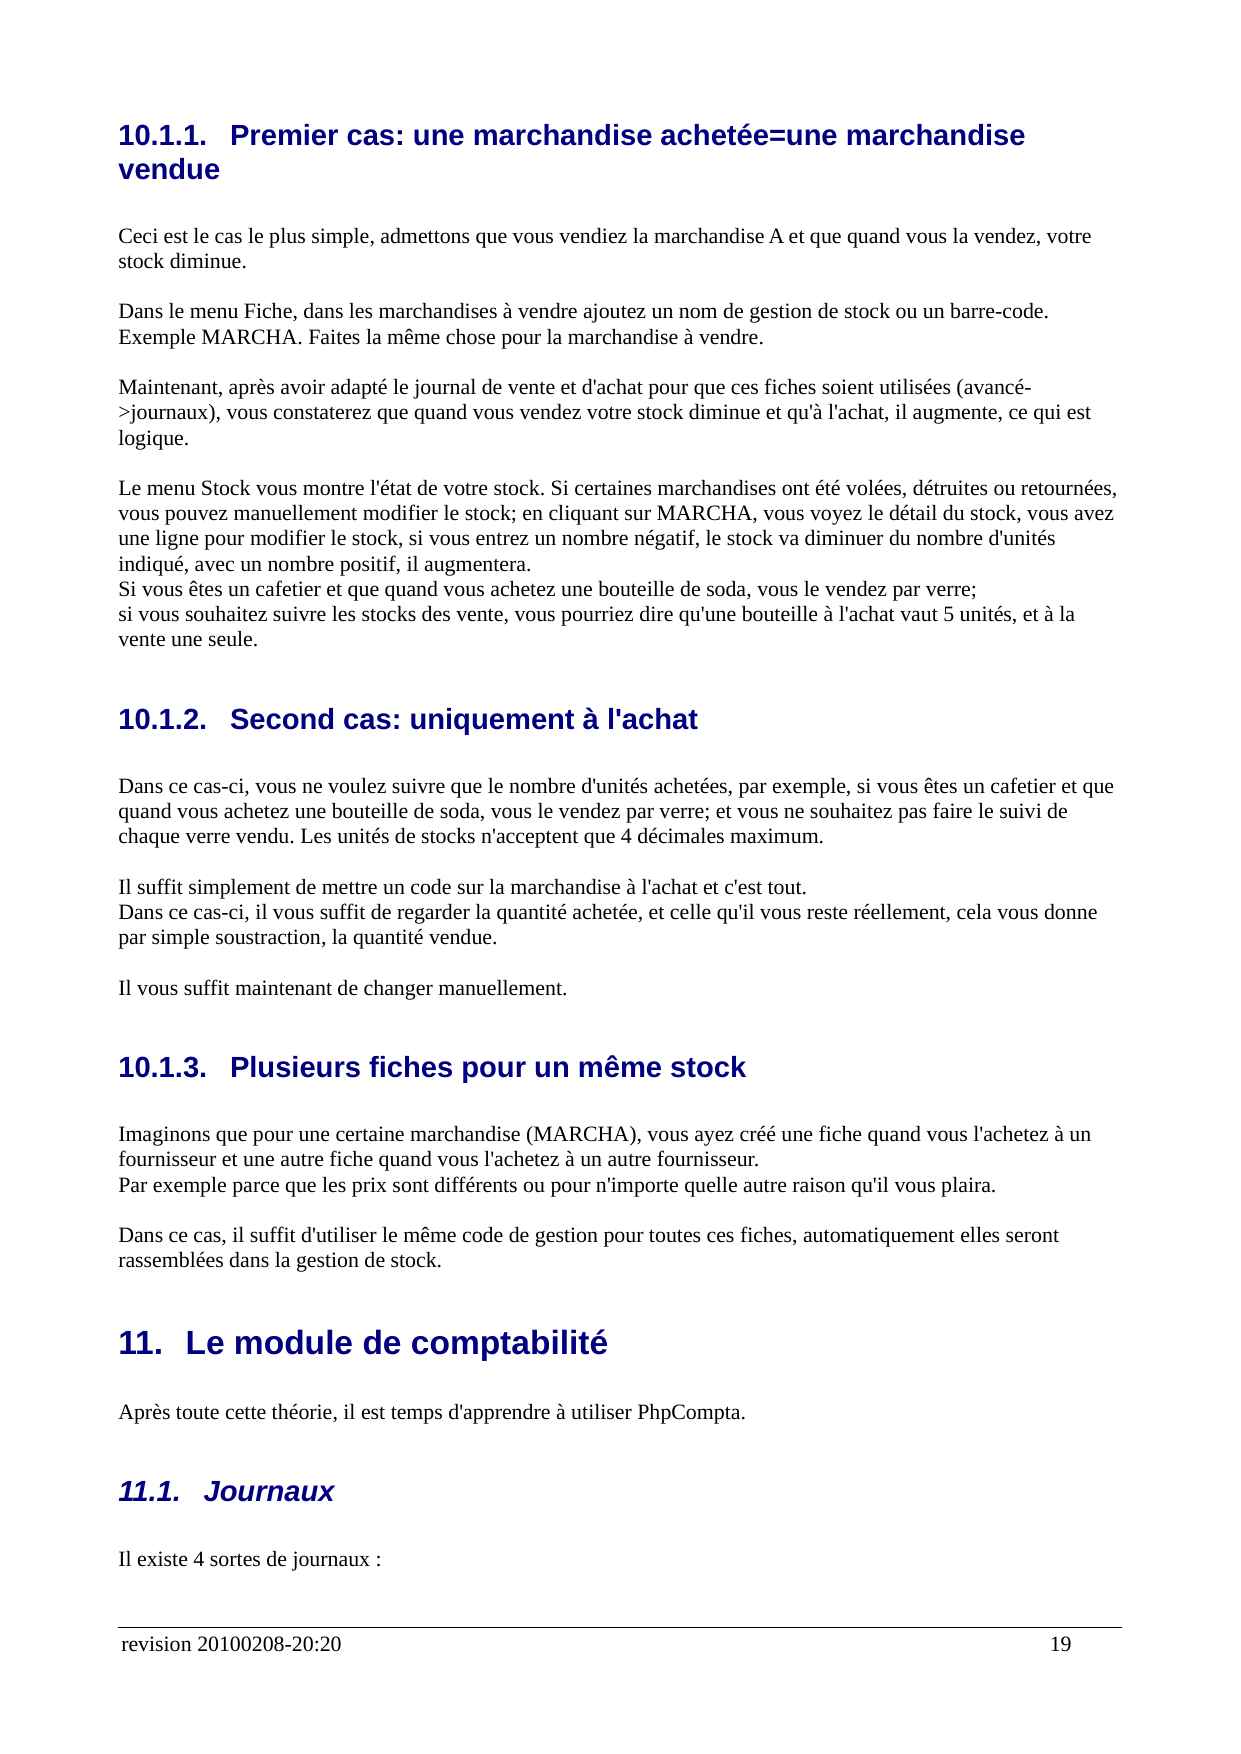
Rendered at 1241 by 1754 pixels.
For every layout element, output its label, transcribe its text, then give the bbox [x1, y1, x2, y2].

subtitle Second cas: uniquement à l'achat [118, 702, 1122, 735]
text Imaginons que pour une certaine marchandise (MARCHA), vous ayez créé une fiche quand vous l'achetez à un fournisseur et une autre fiche quand vous l'achetez à un autre fournisseur. [118, 1121, 1122, 1172]
text si vous souhaitez suivre les stocks des vente, vous pourriez dire qu'une bouteille à l'achat vaut 5 unités, et à la vente une seule. [118, 601, 1122, 651]
text Maintenant, après avoir adapté le journal de vente et d'achat pour que ces fiches soient utilisées (avancé->journaux), vous constaterez que quand vous vendez votre stock diminue et qu'à l'achat, il augmente, ce qui est logique. [118, 374, 1122, 450]
text Dans le menu Fiche, dans les marchandises à vendre ajoutez un nom de gestion de stock ou un barre-code. Exemple MARCHA. Faites la même chose pour la marchandise à vendre. [118, 298, 1122, 349]
text Le menu Stock vous montre l'état de votre stock. Si certaines marchandises ont été volées, détruites ou retournées, vous pouvez manuellement modifier le stock; en cliquant sur MARCHA, vous voyez le détail du stock, vous avez une ligne pour modifier le stock, si vous entrez un nombre négatif, le stock va diminuer du nombre d'unités indiqué, avec un nombre positif, il augmentera. [118, 475, 1122, 576]
text Si vous êtes un cafetier et que quand vous achetez une bouteille de soda, vous le vendez par verre; [118, 576, 1122, 601]
text Par exemple parce que les prix sont différents ou pour n'importe quelle autre raison qu'il vous plaira. [118, 1172, 1122, 1197]
text Dans ce cas-ci, il vous suffit de regarder la quantité achetée, et celle qu'il vous reste réellement, cela vous donne par simple soustraction, la quantité vendue. [118, 899, 1122, 949]
subtitle Premier cas: une marchandise achetée=une marchandise vendue [118, 118, 1122, 185]
subtitle Le module de comptabilité [118, 1323, 1122, 1361]
subtitle Plusieurs fiches pour un même stock [118, 1050, 1122, 1083]
text Après toute cette théorie, il est temps d'apprendre à utiliser PhpCompta. [118, 1399, 1122, 1424]
text Dans ce cas, il suffit d'utiliser le même code de gestion pour toutes ces fiches, automatiquement elles seront rassemblées dans la gestion de stock. [118, 1222, 1122, 1272]
text Ceci est le cas le plus simple, admettons que vous vendiez la marchandise A et que quand vous la vendez, votre stock diminue. [118, 223, 1122, 273]
subtitle Journaux [118, 1474, 1122, 1508]
text Dans ce cas-ci, vous ne voulez suivre que le nombre d'unités achetées, par exemple, si vous êtes un cafetier et que quand vous achetez une bouteille de soda, vous le vendez par verre; et vous ne souhaitez pas faire le suivi de chaque verre vendu. Les unités de stocks n'acceptent que 4 décimales maximum. [118, 773, 1122, 848]
text Il vous suffit maintenant de changer manuellement. [118, 974, 1122, 1000]
text Il existe 4 sortes de journaux : [118, 1546, 1122, 1571]
text Il suffit simplement de mettre un code sur la marchandise à l'achat et c'est tout. [118, 874, 1122, 899]
